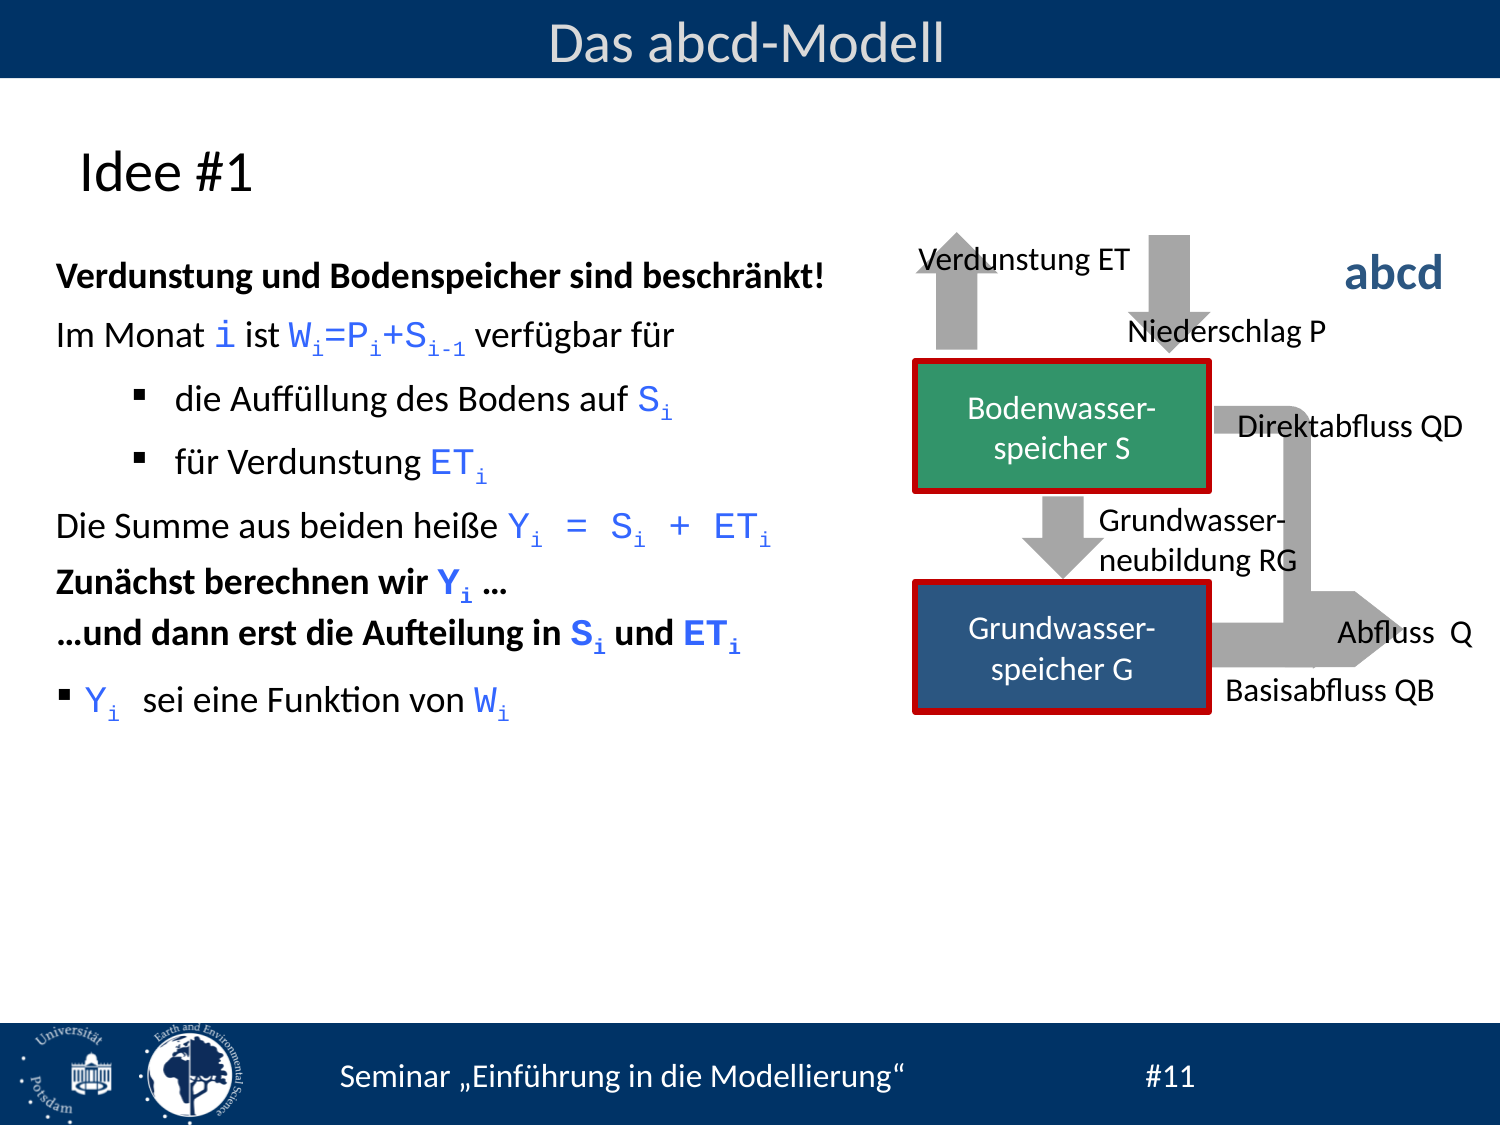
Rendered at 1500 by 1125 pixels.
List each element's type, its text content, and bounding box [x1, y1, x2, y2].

text_box [936, 285, 978, 350]
text_box [1021, 496, 1083, 580]
text_box Verdunstung und Bodenspeicher sind beschränkt! [41, 243, 916, 304]
text_box Basisabfluss QB [1210, 660, 1459, 716]
text_box Verdunstung ET [903, 230, 1258, 285]
text_box abcd [1198, 231, 1459, 307]
text_box Grundwasser- speicher G [915, 581, 1210, 712]
text_box [1283, 452, 1311, 490]
text_box [1214, 405, 1222, 434]
text_box Bodenwasser- speicher S [915, 361, 1209, 492]
text_box Abfluss Q [1322, 603, 1500, 659]
text_box Im Monat i ist Wi=Pi+Si-1 verfügbar für die Auffüllung des Bodens auf Si für Verdunstung ETi Die Summe aus beiden heiße Yi = Si + ETi [41, 302, 845, 549]
picture [139, 1023, 243, 1125]
text_box Niederschlag P [1073, 301, 1381, 357]
text_box Direktabfluss QD [1222, 397, 1483, 452]
text_box [1210, 586, 1370, 660]
text_box Das abcd-Modell [0, 0, 1495, 75]
text_box Grundwasser- neubildung RG [1083, 490, 1439, 586]
text_box Idee #1 [64, 125, 1412, 211]
text_box Zunächst berechnen wir Yi … …und dann erst die Aufteilung in Si und ETi [41, 549, 869, 667]
text_box Yi sei eine Funktion von Wi [41, 667, 845, 734]
text_box [1148, 235, 1190, 301]
